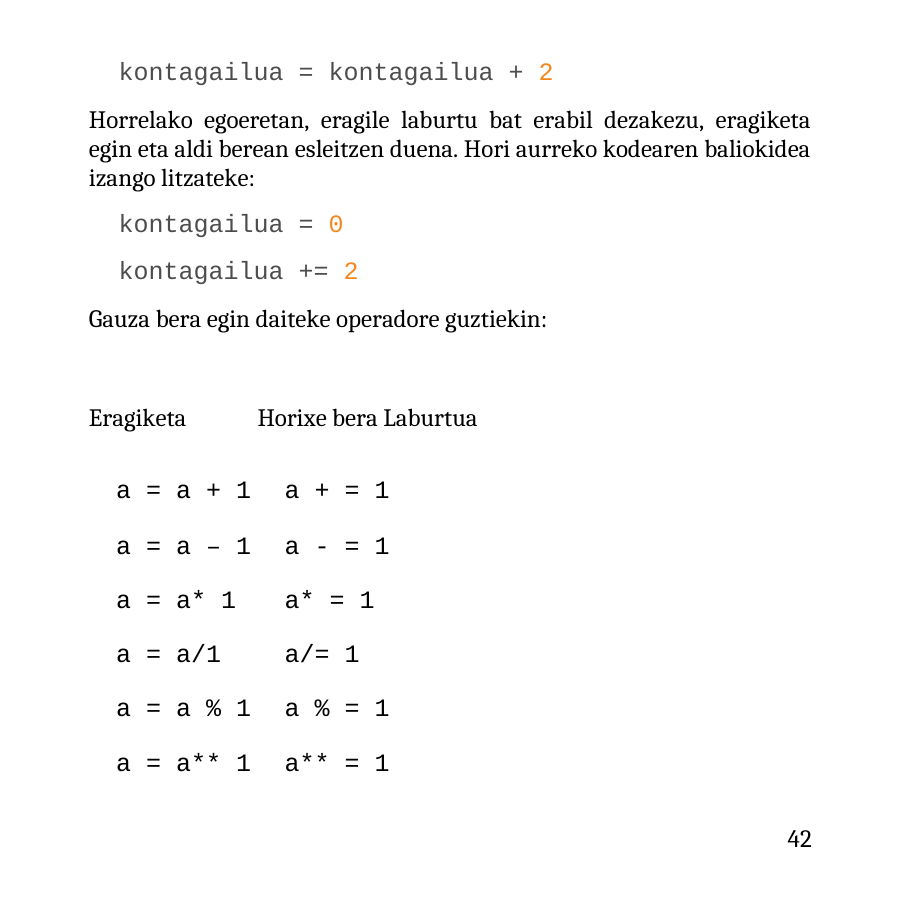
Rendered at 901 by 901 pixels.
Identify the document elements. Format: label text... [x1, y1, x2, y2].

table_cell a* = 1 [257, 562, 529, 616]
table_cell a = a – 1 [89, 506, 257, 562]
table_cell a + = 1 [257, 451, 529, 506]
table_cell a - = 1 [257, 506, 529, 562]
table_cell a = a** 1 [89, 724, 257, 779]
text kontagailua = kontagailua + 2 [118, 59, 811, 87]
text kontagailua += 2 [118, 258, 811, 287]
text Horrelako egoeretan, eragile laburtu bat erabil dezakezu, eragiketa egin eta aldi berean esleitzen duena. Hori aurreko kodearen baliokidea izango litzateke: [89, 106, 811, 192]
table_cell a = a % 1 [89, 670, 257, 724]
table_cell a** = 1 [257, 724, 529, 779]
table_cell a = a + 1 [89, 451, 257, 506]
table_cell a = a* 1 [89, 562, 257, 616]
table_cell a % = 1 [257, 670, 529, 724]
text kontagailua = 0 [118, 211, 811, 239]
text Gauza bera egin daiteke operadore guztiekin: [89, 305, 811, 334]
table_header Eragiketa [89, 385, 257, 451]
table_cell a/= 1 [257, 616, 529, 670]
table_header Horixe bera Laburtua [257, 385, 529, 451]
table_cell a = a/1 [89, 616, 257, 670]
